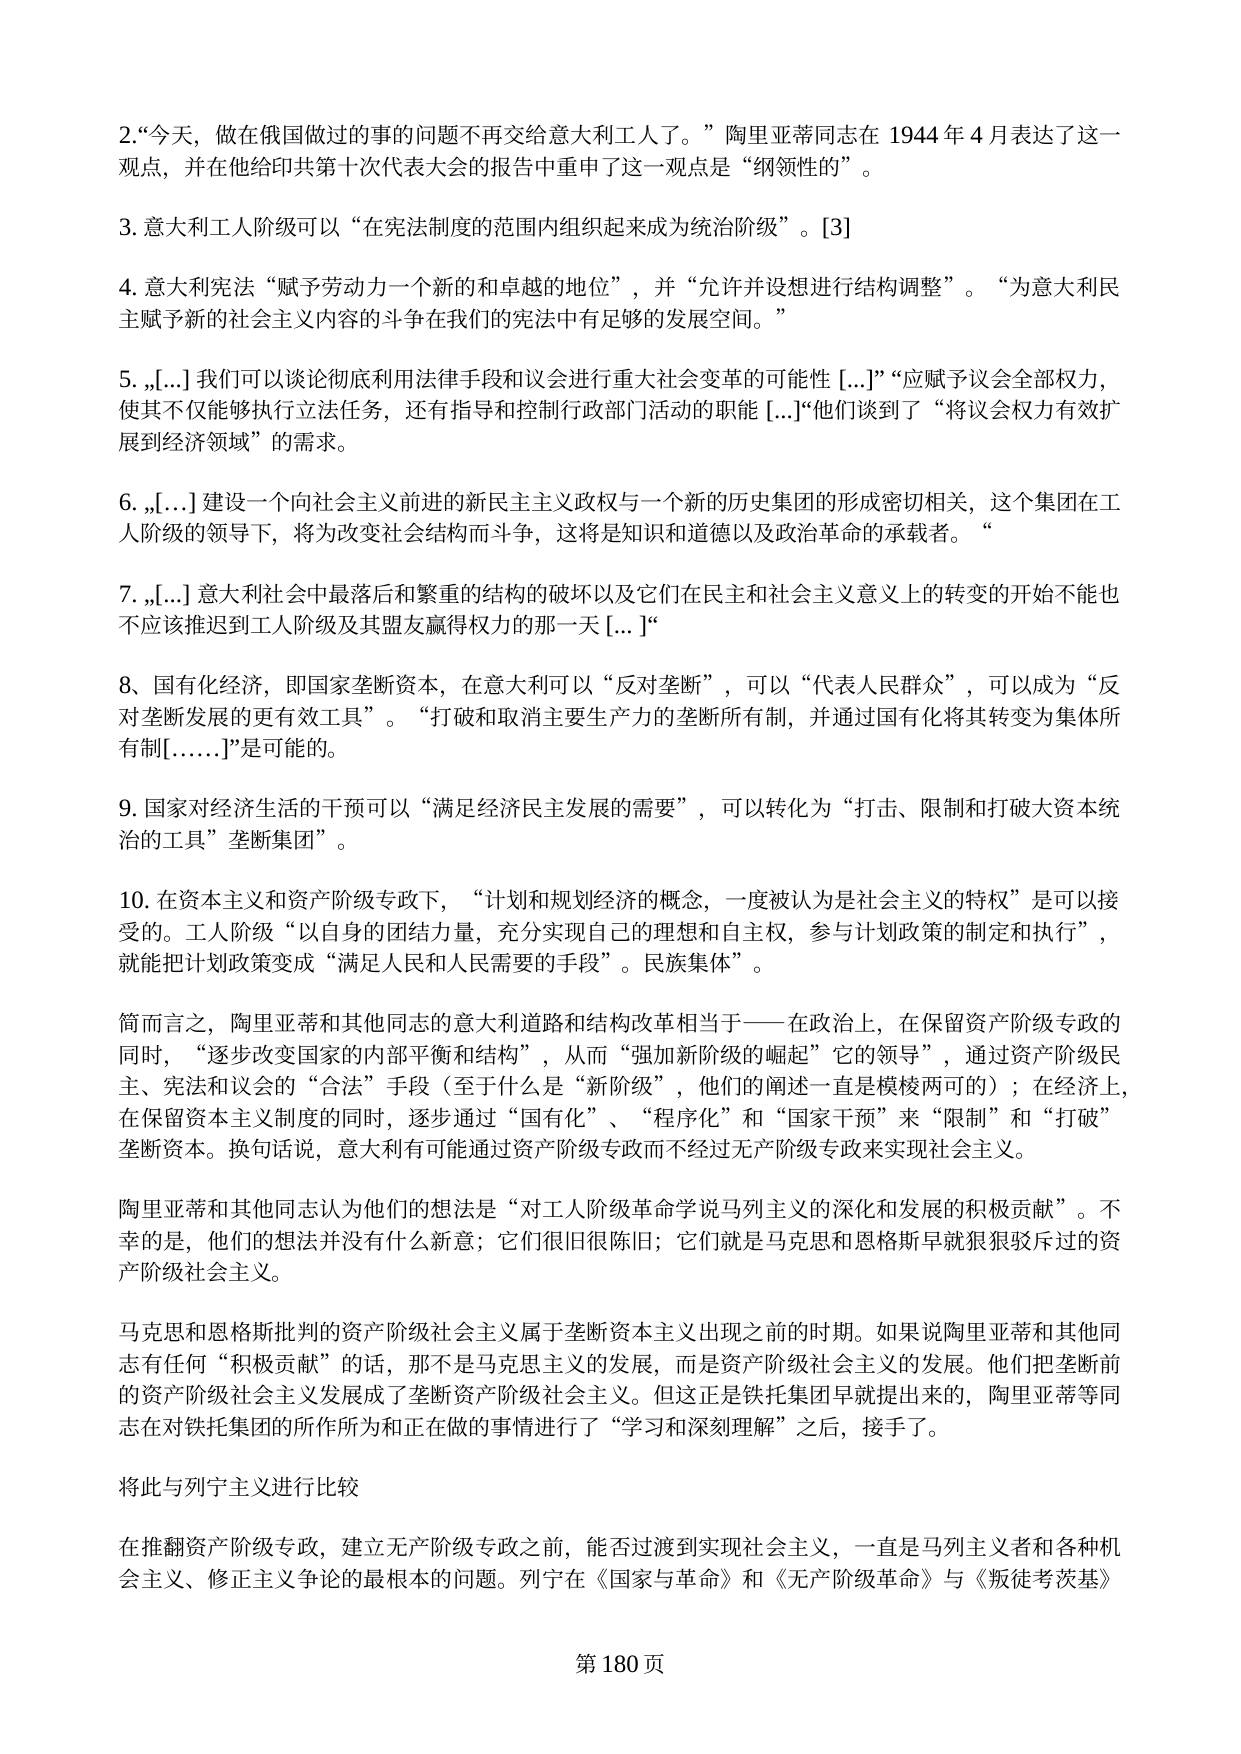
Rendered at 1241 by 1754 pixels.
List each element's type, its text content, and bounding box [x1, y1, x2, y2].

text 马克思和恩格斯批判的资产阶级社会主义属于垄断资本主义出现之前的时期。如果说陶里亚蒂和其他同志有任何“积极贡献”的话，那不是马克思主义的发展，而是资产阶级社会主义的发展。他们把垄断前的资产阶级社会主义发展成了垄断资产阶级社会主义。但这正是铁托集团早就提出来的，陶里亚蒂等同志在对铁托集团的所作所为和正在做的事情进行了“学习和深刻理解”之后，接手了。 [118, 1316, 1122, 1441]
text 4. 意大利宪法“赋予劳动力一个新的和卓越的地位”，并“允许并设想进行结构调整”。“为意大利民主赋予新的社会主义内容的斗争在我们的宪法中有足够的发展空间。” [118, 270, 1122, 333]
text 在推翻资产阶级专政，建立无产阶级专政之前，能否过渡到实现社会主义，一直是马列主义者和各种机会主义、修正主义争论的最根本的问题。列宁在《国家与革命》和《无产阶级革命》与《叛徒考茨基》 [118, 1530, 1122, 1593]
text 陶里亚蒂和其他同志认为他们的想法是“对工人阶级革命学说马列主义的深化和发展的积极贡献”。不幸的是，他们的想法并没有什么新意；它们很旧很陈旧；它们就是马克思和恩格斯早就狠狠驳斥过的资产阶级社会主义。 [118, 1192, 1122, 1287]
text 9. 国家对经济生活的干预可以“满足经济民主发展的需要”，可以转化为“打击、限制和打破大资本统治的工具”垄断集团”。 [118, 792, 1122, 854]
text 3. 意大利工人阶级可以“在宪法制度的范围内组织起来成为统治阶级”。[3] [118, 210, 1122, 242]
text 6. „[…] 建设一个向社会主义前进的新民主主义政权与一个新的历史集团的形成密切相关，这个集团在工人阶级的领导下，将为改变社会结构而斗争，这将是知识和道德以及政治革命的承载者。“ [118, 485, 1122, 548]
text 简而言之，陶里亚蒂和其他同志的意大利道路和结构改革相当于——在政治上，在保留资产阶级专政的同时，“逐步改变国家的内部平衡和结构”，从而“强加新阶级的崛起”它的领导”，通过资产阶级民主、宪法和议会的“合法”手段（至于什么是“新阶级”，他们的阐述一直是模棱两可的）；在经济上，在保留资本主义制度的同时，逐步通过“国有化”、“程序化”和“国家干预”来“限制”和“打破”垄断资本。换句话说，意大利有可能通过资产阶级专政而不经过无产阶级专政来实现社会主义。 [118, 1006, 1122, 1164]
text 7. „[...] 意大利社会中最落后和繁重的结构的破坏以及它们在民主和社会主义意义上的转变的开始不能也不应该推迟到工人阶级及其盟友赢得权力的那一天 [... ]“ [118, 577, 1122, 640]
text 8、国有化经济，即国家垄断资本，在意大利可以“反对垄断”，可以“代表人民群众”，可以成为“反对垄断发展的更有效工具”。“打破和取消主要生产力的垄断所有制，并通过国有化将其转变为集体所有制[……]”是可能的。 [118, 668, 1122, 763]
text 2.“今天，做在俄国做过的事的问题不再交给意大利工人了。”陶里亚蒂同志在1944年4月表达了这一观点，并在他给印共第十次代表大会的报告中重申了这一观点是“纲领性的”。 [118, 118, 1122, 181]
text 5. „[...] 我们可以谈论彻底利用法律手段和议会进行重大社会变革的可能性 [...]” “应赋予议会全部权力，使其不仅能够执行立法任务，还有指导和控制行政部门活动的职能 [...]“他们谈到了“将议会权力有效扩展到经济领域”的需求。 [118, 362, 1122, 456]
text 10. 在资本主义和资产阶级专政下，“计划和规划经济的概念，一度被认为是社会主义的特权”是可以接受的。工人阶级“以自身的团结力量，充分实现自己的理想和自主权，参与计划政策的制定和执行”，就能把计划政策变成“满足人民和人民需要的手段”。民族集体”。 [118, 883, 1122, 978]
text 将此与列宁主义进行比较 [118, 1470, 1122, 1502]
